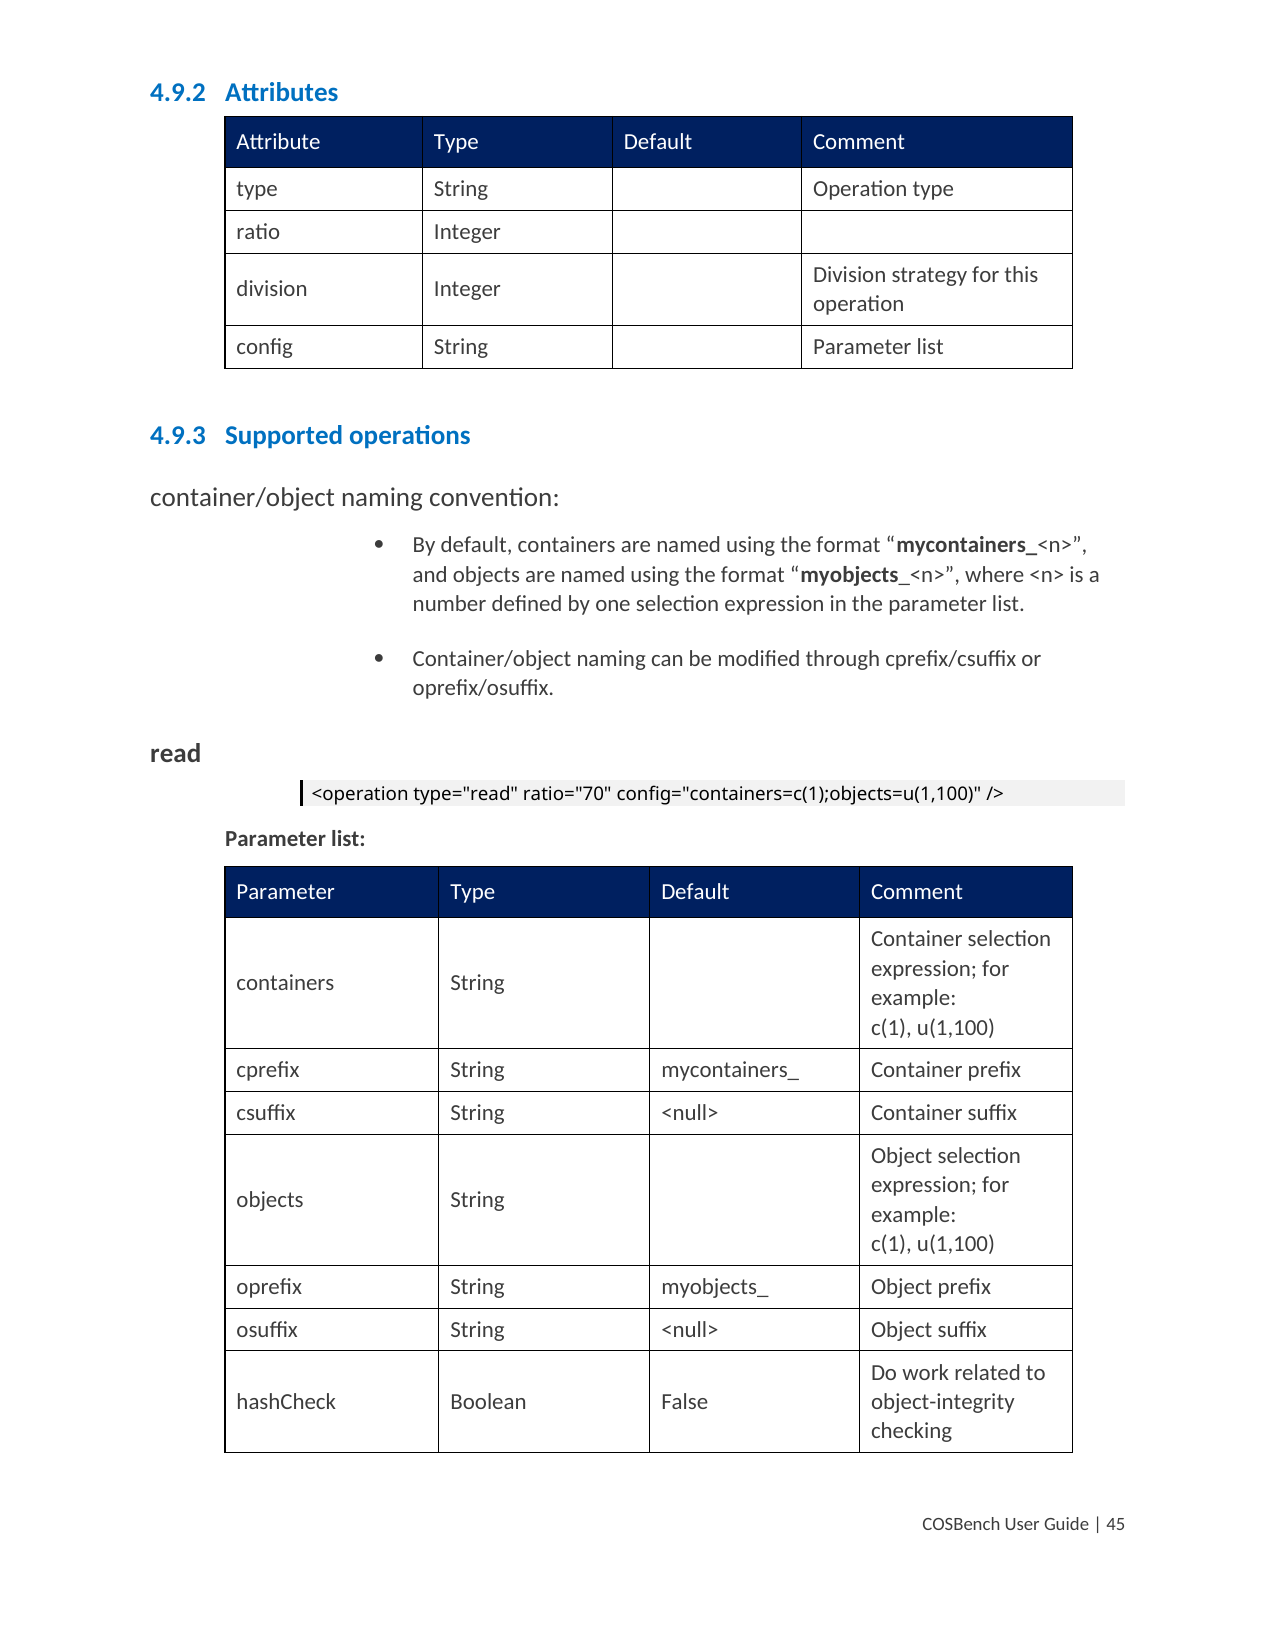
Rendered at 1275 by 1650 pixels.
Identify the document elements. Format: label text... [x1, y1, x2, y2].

subtitle container/object naming convention: [150, 480, 1125, 513]
table_header Comment [860, 867, 1072, 917]
table_cell [613, 326, 801, 367]
table_cell config [226, 326, 422, 367]
list Container/object naming can be modified through cprefix/csuffix or oprefix/osuffix. [375, 644, 1125, 701]
table_cell objects [226, 1135, 438, 1265]
table_cell ratio [226, 211, 422, 252]
table_cell String [439, 1049, 649, 1091]
list By default, containers are named using the format “mycontainers_<n>”, and objects are named using the format “myobjects_<n>”, where <n> is a number defined by one selection expression in the parameter list. [375, 531, 1125, 617]
table_cell mycontainers_ [650, 1049, 859, 1091]
table_cell [613, 254, 801, 325]
table_cell String [439, 1092, 649, 1134]
table_cell String [439, 918, 649, 1048]
subtitle read [150, 736, 1125, 769]
table_cell Integer [423, 211, 612, 252]
table_header Default [613, 117, 801, 167]
table_cell <null> [650, 1092, 859, 1134]
table_cell Object prefix [860, 1266, 1072, 1307]
table_cell Object suffix [860, 1309, 1072, 1350]
table_cell [650, 918, 859, 1048]
table_cell division [226, 254, 422, 325]
table_cell csuffix [226, 1092, 438, 1134]
table_cell [802, 211, 1072, 252]
table_cell String [439, 1135, 649, 1265]
table_cell Do work related to object-integrity checking [860, 1351, 1072, 1452]
table_cell myobjects_ [650, 1266, 859, 1307]
table_cell [613, 168, 801, 210]
subtitle Attributes [150, 75, 1125, 108]
table_cell <null> [650, 1309, 859, 1350]
table_cell Parameter list [802, 326, 1072, 367]
table_cell hashCheck [226, 1351, 438, 1452]
table_cell Object selection expression; for example: c(1), u(1,100) [860, 1135, 1072, 1265]
table_cell osuffix [226, 1309, 438, 1350]
table_cell Integer [423, 254, 612, 325]
table_header Type [439, 867, 649, 917]
table_cell [650, 1135, 859, 1265]
table_cell cprefix [226, 1049, 438, 1091]
table_header Comment [802, 117, 1072, 167]
table_cell Container selection expression; for example: c(1), u(1,100) [860, 918, 1072, 1048]
text <operation type="read" ratio="70" config="containers=c(1);objects=u(1,100)" /> [303, 780, 1125, 806]
table_cell [613, 211, 801, 252]
table_header Parameter [226, 867, 438, 917]
subtitle Supported operations [150, 418, 1125, 452]
table_cell type [226, 168, 422, 210]
table_cell Division strategy for this operation [802, 254, 1072, 325]
table_cell String [423, 326, 612, 367]
table_cell Operation type [802, 168, 1072, 210]
table_cell String [439, 1309, 649, 1350]
text Parameter list: [225, 824, 1125, 852]
table_cell String [423, 168, 612, 210]
table_cell String [439, 1266, 649, 1307]
table_header Default [650, 867, 859, 917]
table_cell Container prefix [860, 1049, 1072, 1091]
table_header Attribute [226, 117, 422, 167]
table_cell containers [226, 918, 438, 1048]
table_cell oprefix [226, 1266, 438, 1307]
table_cell Boolean [439, 1351, 649, 1452]
table_cell Container suffix [860, 1092, 1072, 1134]
table_header Type [423, 117, 612, 167]
table_cell False [650, 1351, 859, 1452]
